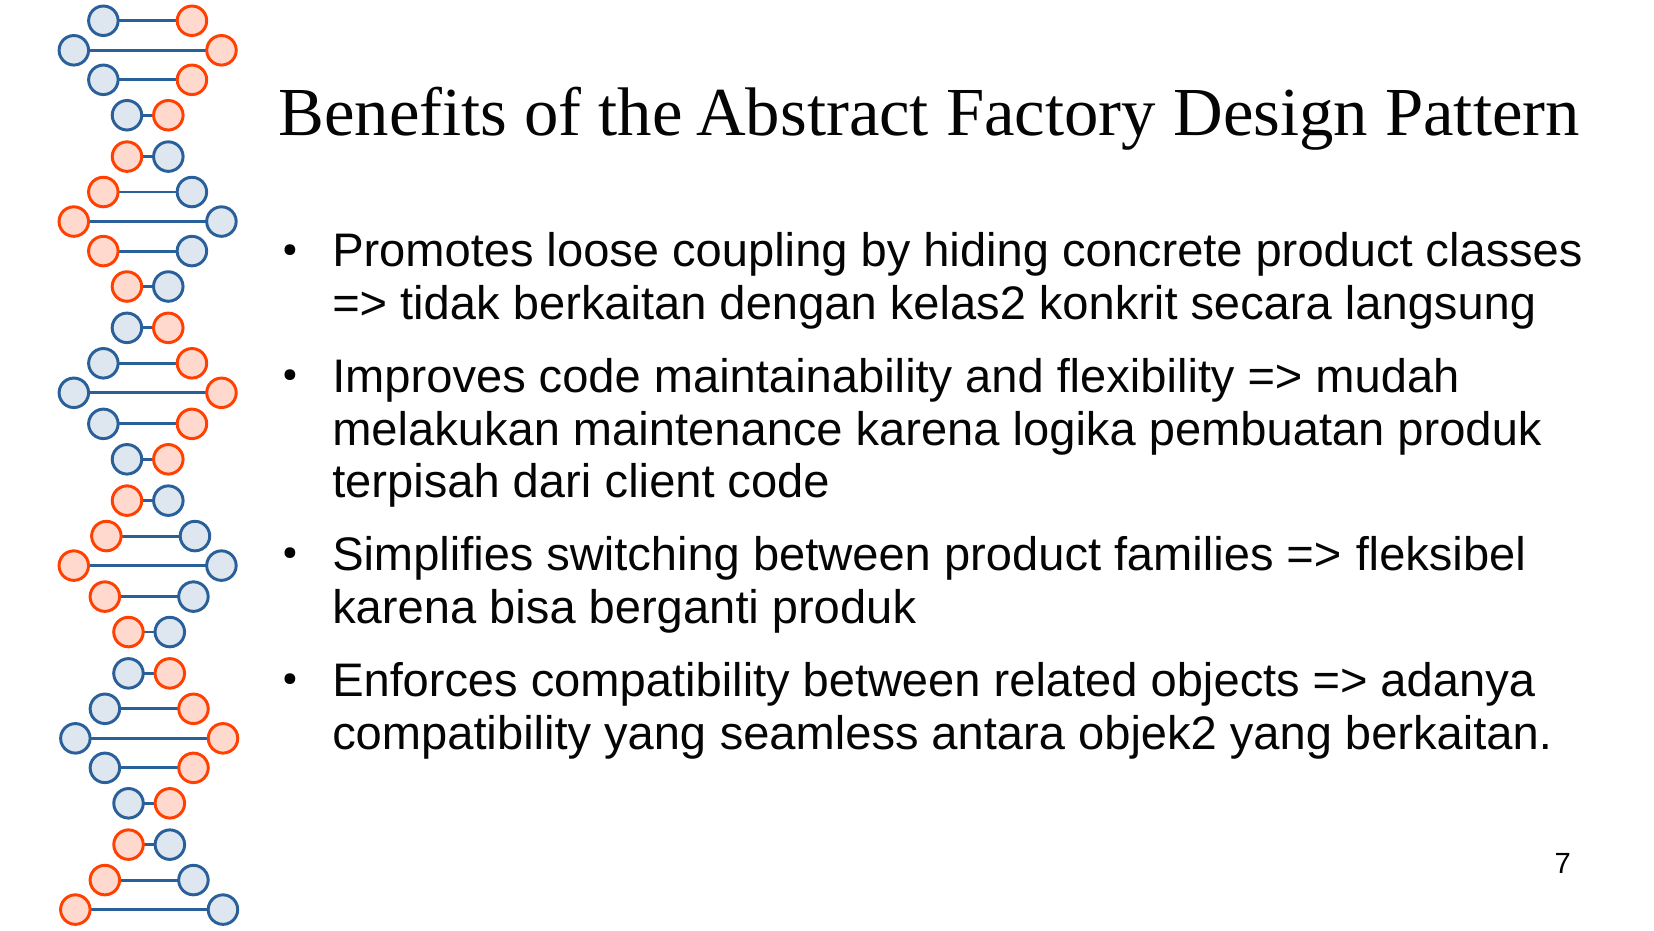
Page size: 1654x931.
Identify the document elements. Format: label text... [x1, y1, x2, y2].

list Promotes loose coupling by hiding concrete product classes => tidak berkaitan dengan kelas2 konkrit secara langsung Improves code maintainability and flexibility => mudah melakukan maintenance karena logika pembuatan produk terpisah dari client code Simplifies switching between product families => fleksibel karena bisa berganti produk Enforces compatibility between related objects => adanya compatibility yang seamless antara objek2 yang berkaitan. [265, 224, 1595, 764]
title Benefits of the Abstract Factory Design Pattern [265, 35, 1595, 189]
